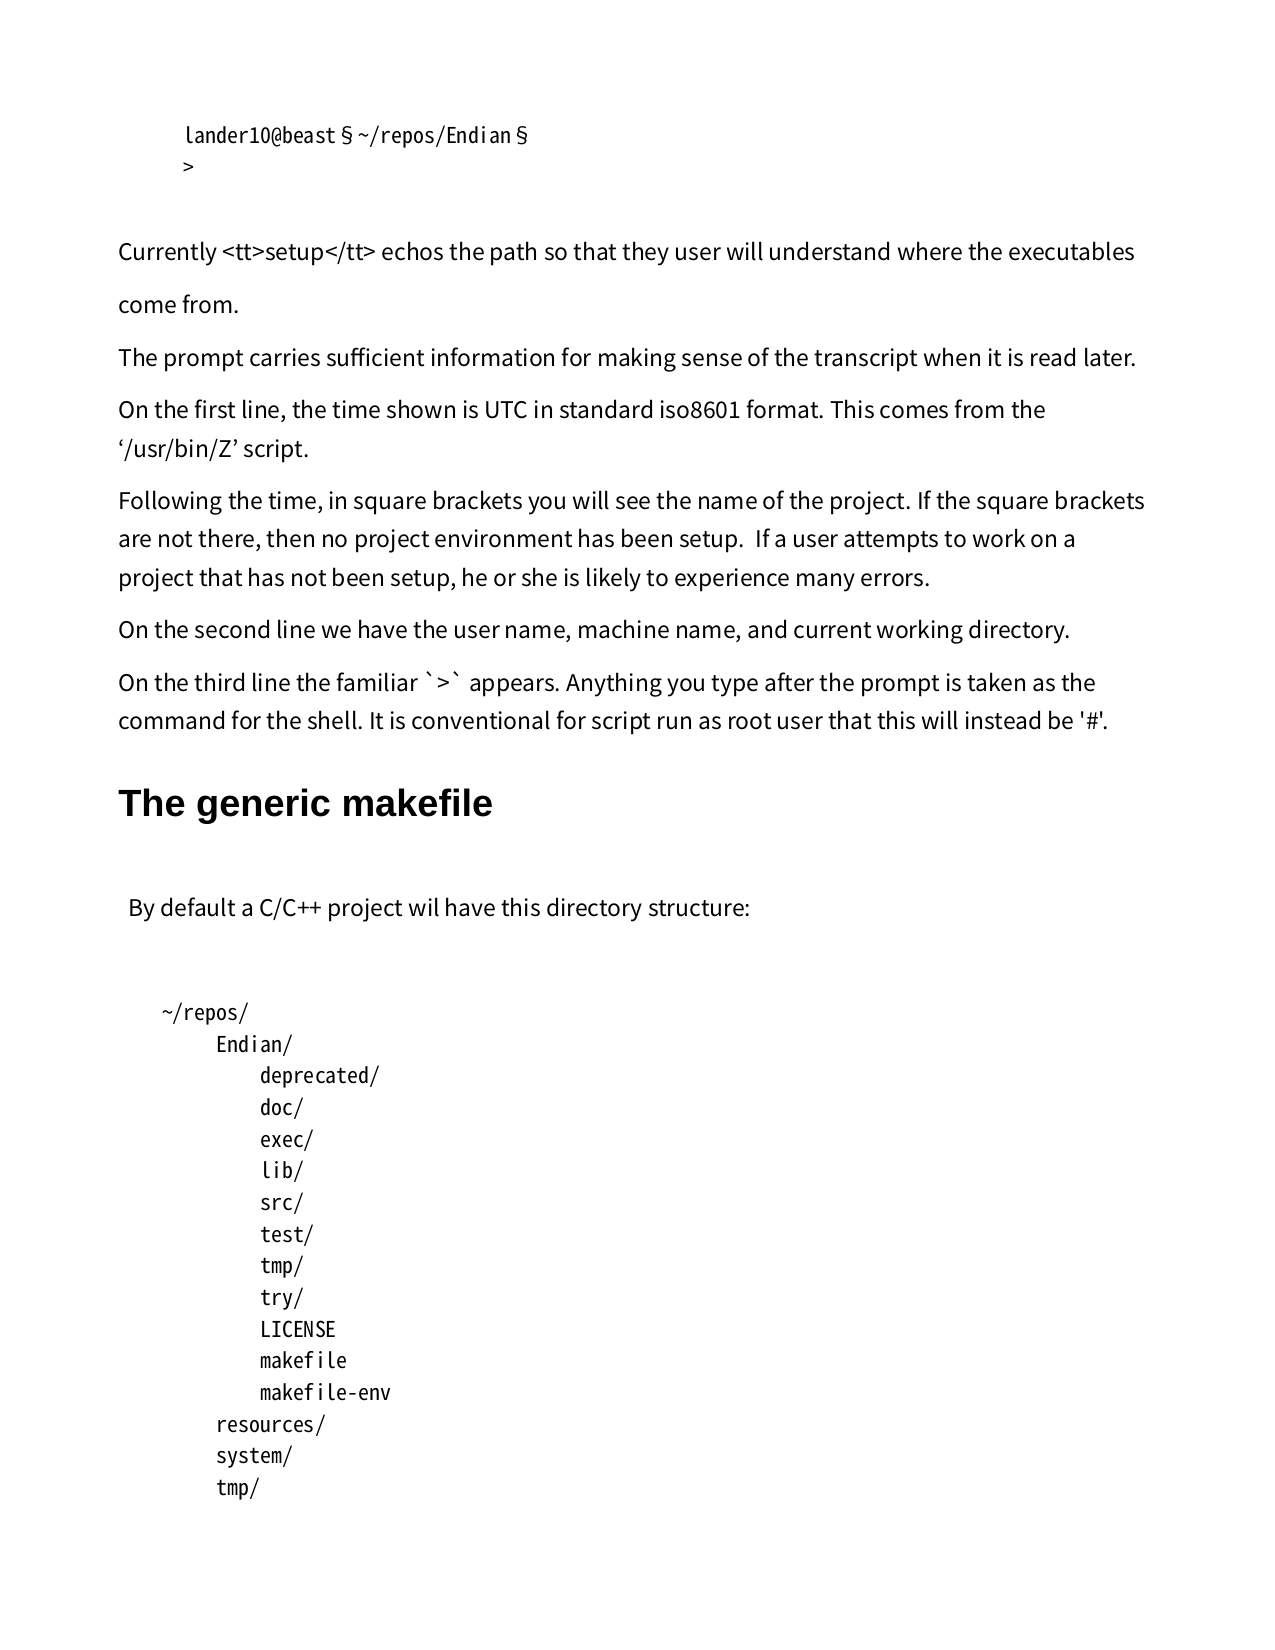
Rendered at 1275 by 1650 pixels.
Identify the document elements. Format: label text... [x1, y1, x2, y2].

text doc/ [118, 1090, 1157, 1122]
text test/ [118, 1217, 1157, 1248]
text lib/ [118, 1153, 1157, 1185]
text By default a C/C++ project wil have this directory structure: [118, 889, 1157, 923]
text makefile-env [118, 1375, 1157, 1407]
text resources/ [118, 1407, 1157, 1438]
text deprecated/ [118, 1058, 1157, 1090]
text makefile [118, 1343, 1157, 1375]
text exec/ [118, 1122, 1157, 1153]
text come from. [118, 287, 1157, 320]
text On the first line, the time shown is UTC in standard iso8601 format. This comes from the ‘/usr/bin/Z’ script. [118, 392, 1157, 464]
text Currently <tt>setup</tt> echos the path so that they user will understand where the executables [118, 234, 1157, 267]
text Following the time, in square brackets you will see the name of the project. If the square brackets are not there, then no project environment has been setup. If a user attempts to work on a project that has not been setup, he or she is likely to experience many errors. [118, 483, 1157, 593]
text On the second line we have the user name, machine name, and current working directory. [118, 612, 1157, 645]
text system/ [118, 1438, 1157, 1470]
text On the third line the familiar `>` appears. Anything you type after the prompt is taken as the command for the shell. It is conventional for script run as root user that this will instead be '#'. [118, 665, 1157, 736]
text The prompt carries sufficient information for making sense of the transcript when it is read later. [118, 339, 1157, 373]
text lander10@beast§~/repos/Endian§ [118, 118, 1157, 150]
text LICENSE [118, 1312, 1157, 1343]
text tmp/ [118, 1470, 1157, 1502]
text Endian/ [118, 1027, 1157, 1058]
text try/ [118, 1280, 1157, 1312]
text tmp/ [118, 1248, 1157, 1280]
text ~/repos/ [118, 995, 1157, 1027]
text src/ [118, 1185, 1157, 1217]
subtitle The generic makefile [118, 781, 1157, 824]
text > [118, 150, 1157, 181]
